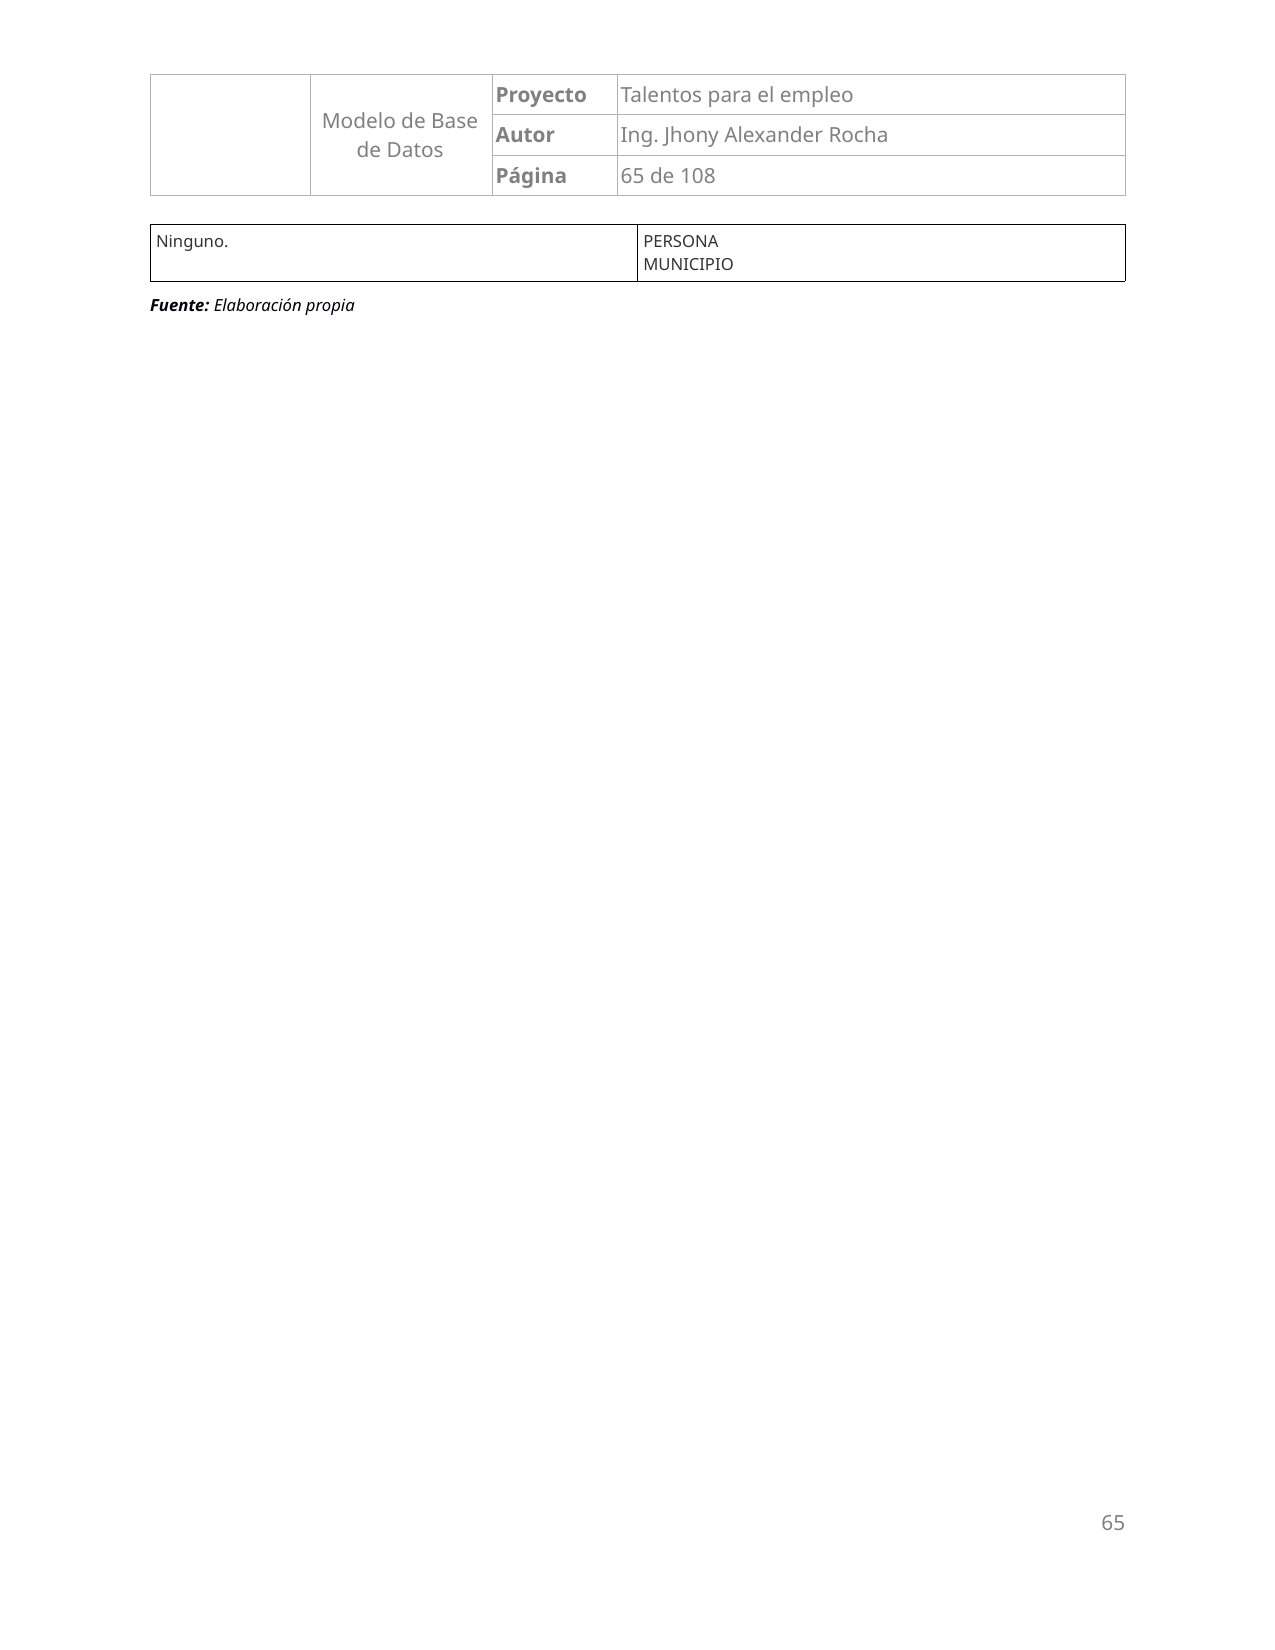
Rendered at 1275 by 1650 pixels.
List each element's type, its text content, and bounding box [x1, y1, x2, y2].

table_cell Ninguno. [151, 225, 637, 281]
text Fuente: Elaboración propia [150, 294, 1125, 316]
table_cell PERSONA MUNICIPIO [638, 225, 1125, 281]
